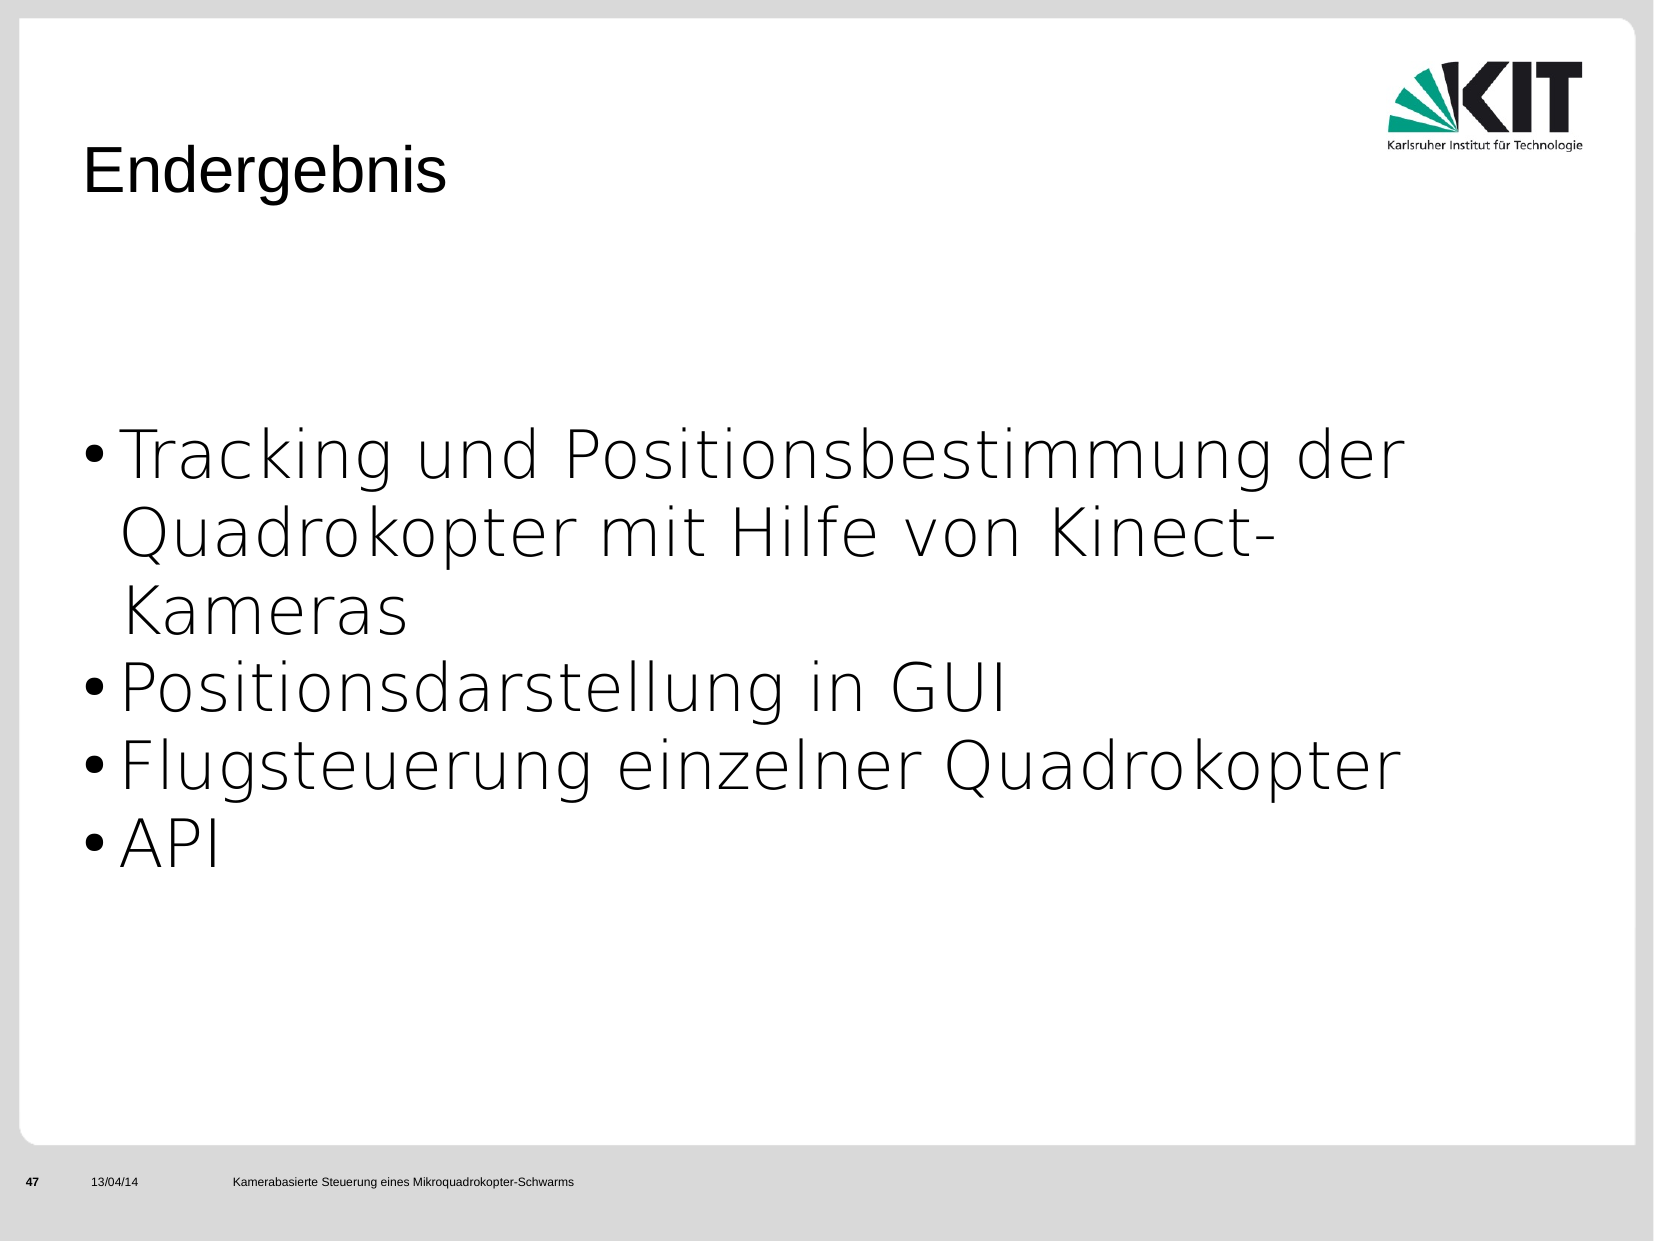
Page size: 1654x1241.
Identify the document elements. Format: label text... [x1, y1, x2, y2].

subtitle Tracking und Positionsbestimmung der Quadrokopter mit Hilfe von Kinect-Kameras Positionsdarstellung in GUI Flugsteuerung einzelner Quadrokopter API [82, 290, 1571, 1010]
title Endergebnis [82, 49, 1571, 257]
picture [0, 0, 1654, 1241]
